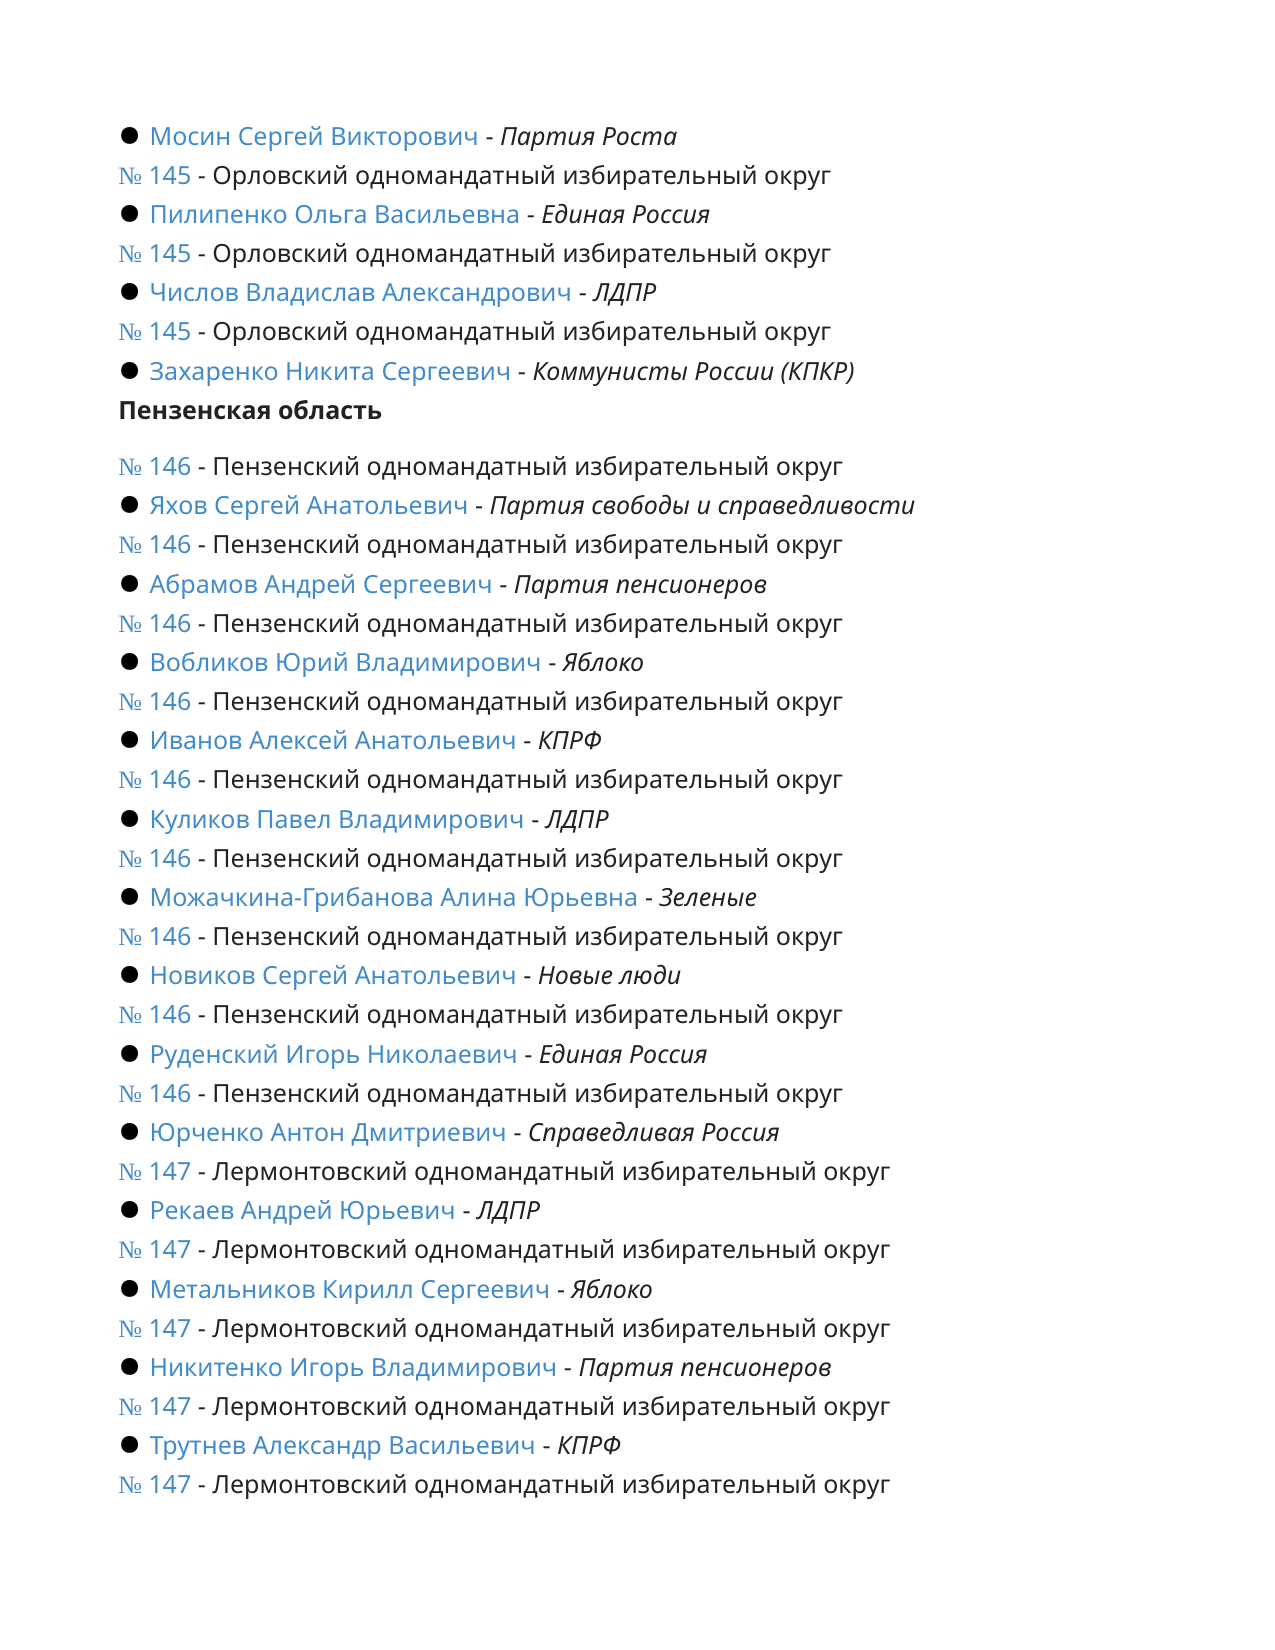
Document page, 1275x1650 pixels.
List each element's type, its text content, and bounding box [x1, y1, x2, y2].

list Рекаев Андрей Юрьевич - ЛДПР [120, 1193, 1157, 1227]
text № 145 - Орловский одномандатный избирательный округ [118, 157, 1157, 191]
list Можачкина-Грибанова Алина Юрьевна - Зеленые [120, 879, 1157, 914]
text № 147 - Лермонтовский одномандатный избирательный округ [118, 1232, 1157, 1266]
list Абрамов Андрей Сергеевич - Партия пенсионеров [120, 566, 1157, 600]
list Руденский Игорь Николаевич - Единая Россия [120, 1036, 1157, 1070]
text № 146 - Пензенский одномандатный избирательный округ [118, 605, 1157, 639]
text № 146 - Пензенский одномандатный избирательный округ [118, 919, 1157, 953]
list Никитенко Игорь Владимирович - Партия пенсионеров [120, 1349, 1157, 1384]
list Куликов Павел Владимирович - ЛДПР [120, 801, 1157, 835]
list Яхов Сергей Анатольевич - Партия свободы и справедливости [120, 488, 1157, 522]
text № 146 - Пензенский одномандатный избирательный округ [118, 997, 1157, 1031]
text № 145 - Орловский одномандатный избирательный округ [118, 236, 1157, 270]
list Иванов Алексей Анатольевич - КПРФ [120, 723, 1157, 757]
list Новиков Сергей Анатольевич - Новые люди [120, 958, 1157, 992]
list Пилипенко Ольга Васильевна - Единая Россия [120, 196, 1157, 231]
text № 146 - Пензенский одномандатный избирательный округ [118, 840, 1157, 874]
text № 147 - Лермонтовский одномандатный избирательный округ [118, 1310, 1157, 1344]
list Юрченко Антон Дмитриевич - Справедливая Россия [120, 1114, 1157, 1149]
list Вобликов Юрий Владимирович - Яблоко [120, 644, 1157, 679]
text № 146 - Пензенский одномандатный избирательный округ [118, 1075, 1157, 1109]
text № 146 - Пензенский одномандатный избирательный округ [118, 449, 1157, 483]
list Захаренко Никита Сергеевич - Коммунисты России (КПКР) [120, 353, 1157, 387]
list Мосин Сергей Викторович - Партия Роста [120, 118, 1157, 152]
text № 147 - Лермонтовский одномандатный избирательный округ [118, 1389, 1157, 1423]
list Числов Владислав Александрович - ЛДПР [120, 275, 1157, 309]
list Метальников Кирилл Сергеевич - Яблоко [120, 1271, 1157, 1305]
text № 147 - Лермонтовский одномандатный избирательный округ [118, 1154, 1157, 1188]
text № 146 - Пензенский одномандатный избирательный округ [118, 527, 1157, 561]
text № 145 - Орловский одномандатный избирательный округ [118, 314, 1157, 348]
text № 147 - Лермонтовский одномандатный избирательный округ [118, 1467, 1157, 1501]
text № 146 - Пензенский одномандатный избирательный округ [118, 684, 1157, 718]
text № 146 - Пензенский одномандатный избирательный округ [118, 762, 1157, 796]
list Трутнев Александр Васильевич - КПРФ [120, 1428, 1157, 1462]
subtitle Пензенская область [118, 392, 1157, 426]
